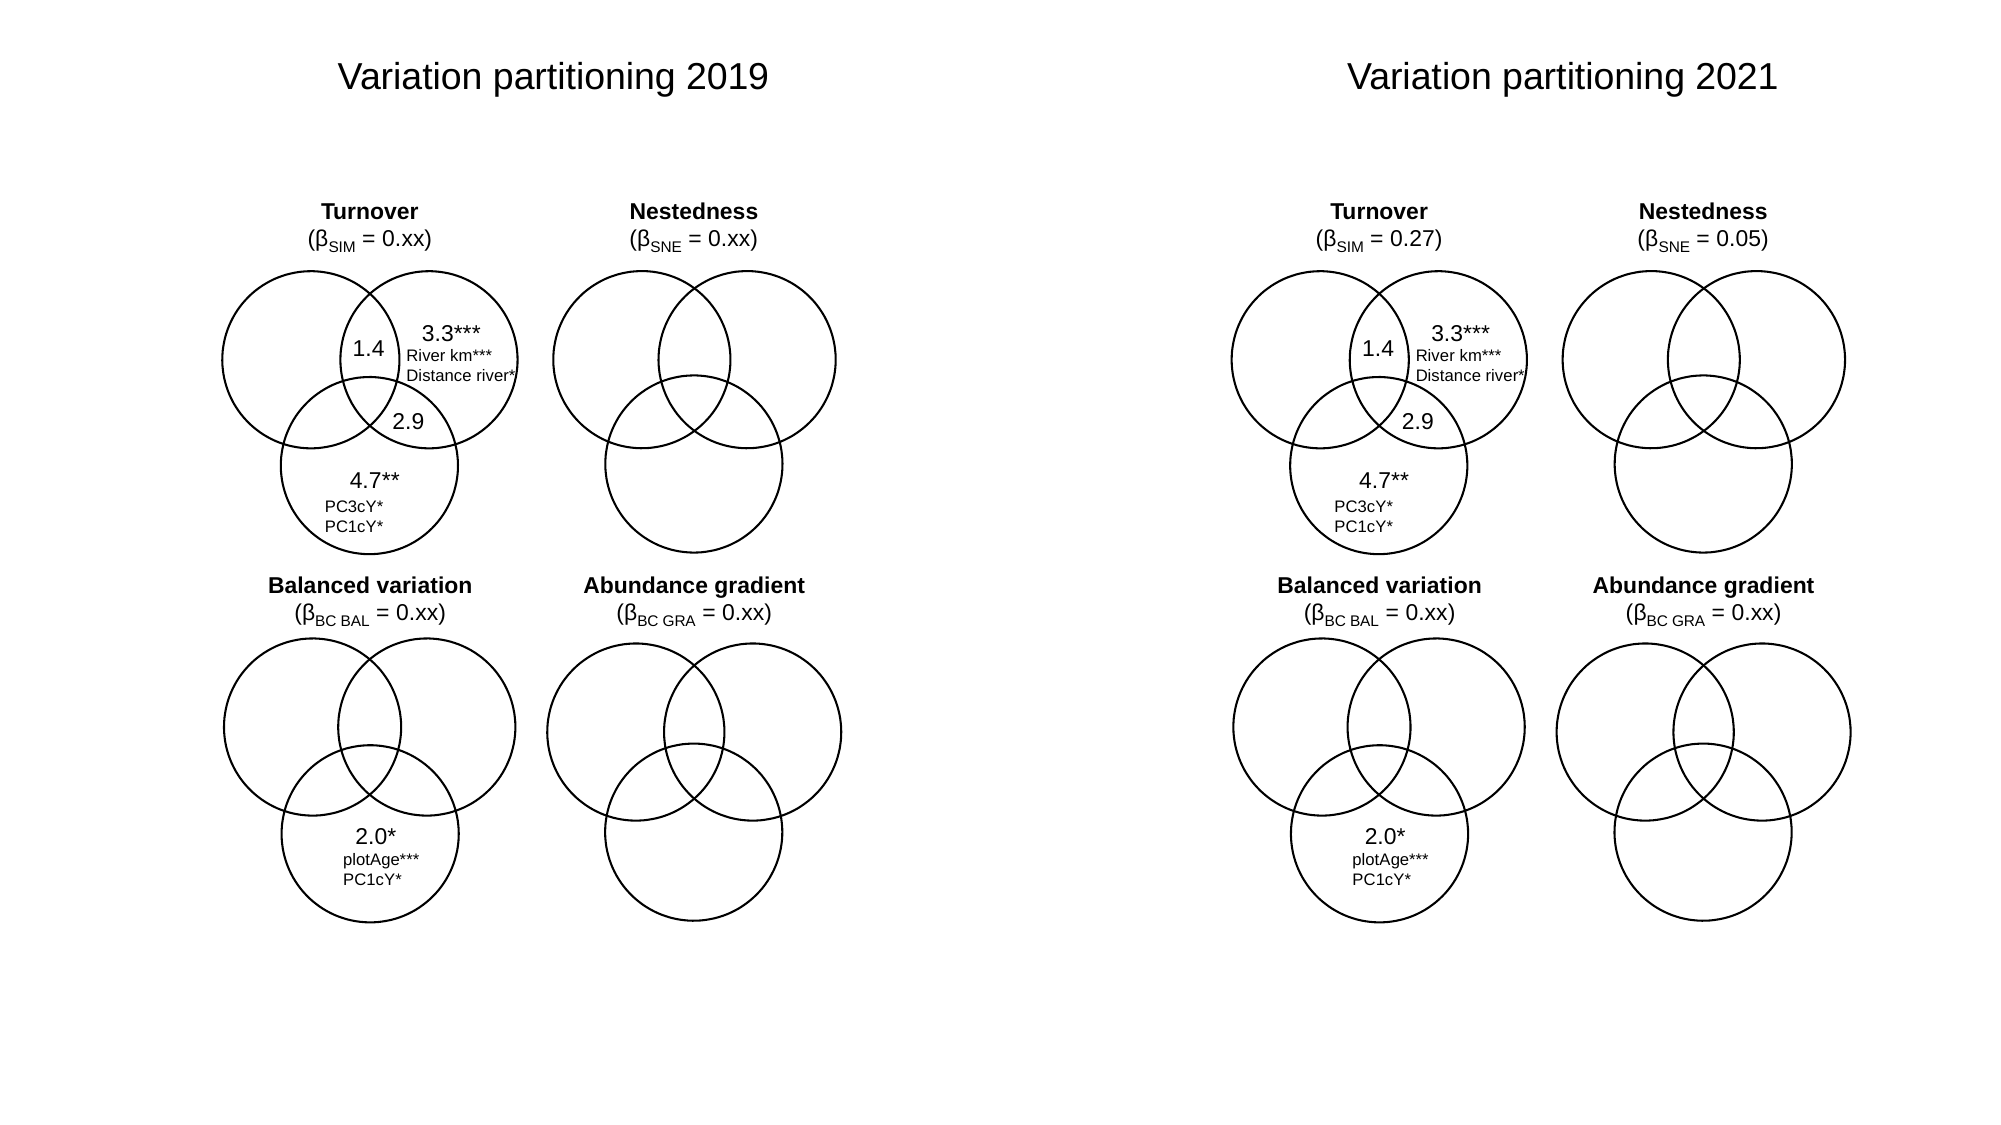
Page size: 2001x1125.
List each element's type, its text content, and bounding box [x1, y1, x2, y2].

text_box Abundance gradient (βBC GRA = 0.xx) [1543, 562, 1883, 634]
text_box 1.4 [337, 325, 406, 369]
text_box Variation partitioning 2019 [322, 44, 800, 105]
text_box Turnover (βSIM = 0.xx) [206, 189, 533, 260]
text_box Balanced variation (βBC BAL = 0.xx) [207, 562, 534, 634]
text_box Nestedness (βSNE = 0.05) [1543, 189, 1883, 260]
text_box 3.3*** [406, 310, 498, 337]
text_box 1.4 [1347, 325, 1415, 369]
text_box 4.7** [334, 458, 418, 488]
text_box plotAge*** PC1cY* [328, 841, 437, 897]
text_box 2.0* [340, 814, 424, 841]
text_box Balanced variation (βBC BAL = 0.xx) [1216, 562, 1543, 634]
text_box 2.0* [1349, 814, 1433, 841]
text_box PC3cY* PC1cY* [309, 488, 418, 544]
text_box River km*** Distance river* [1400, 337, 1543, 394]
text_box Turnover (βSIM = 0.27) [1216, 189, 1543, 260]
text_box Variation partitioning 2021 [1332, 44, 1809, 105]
text_box 2.9 [1386, 399, 1455, 443]
text_box River km*** Distance river* [391, 337, 533, 394]
text_box plotAge*** PC1cY* [1337, 841, 1446, 897]
text_box 4.7** [1344, 458, 1428, 488]
text_box 3.3*** [1416, 310, 1507, 337]
text_box Abundance gradient (βBC GRA = 0.xx) [534, 562, 874, 634]
text_box Nestedness (βSNE = 0.xx) [533, 189, 874, 260]
text_box PC3cY* PC1cY* [1319, 488, 1428, 544]
text_box 2.9 [377, 399, 446, 443]
